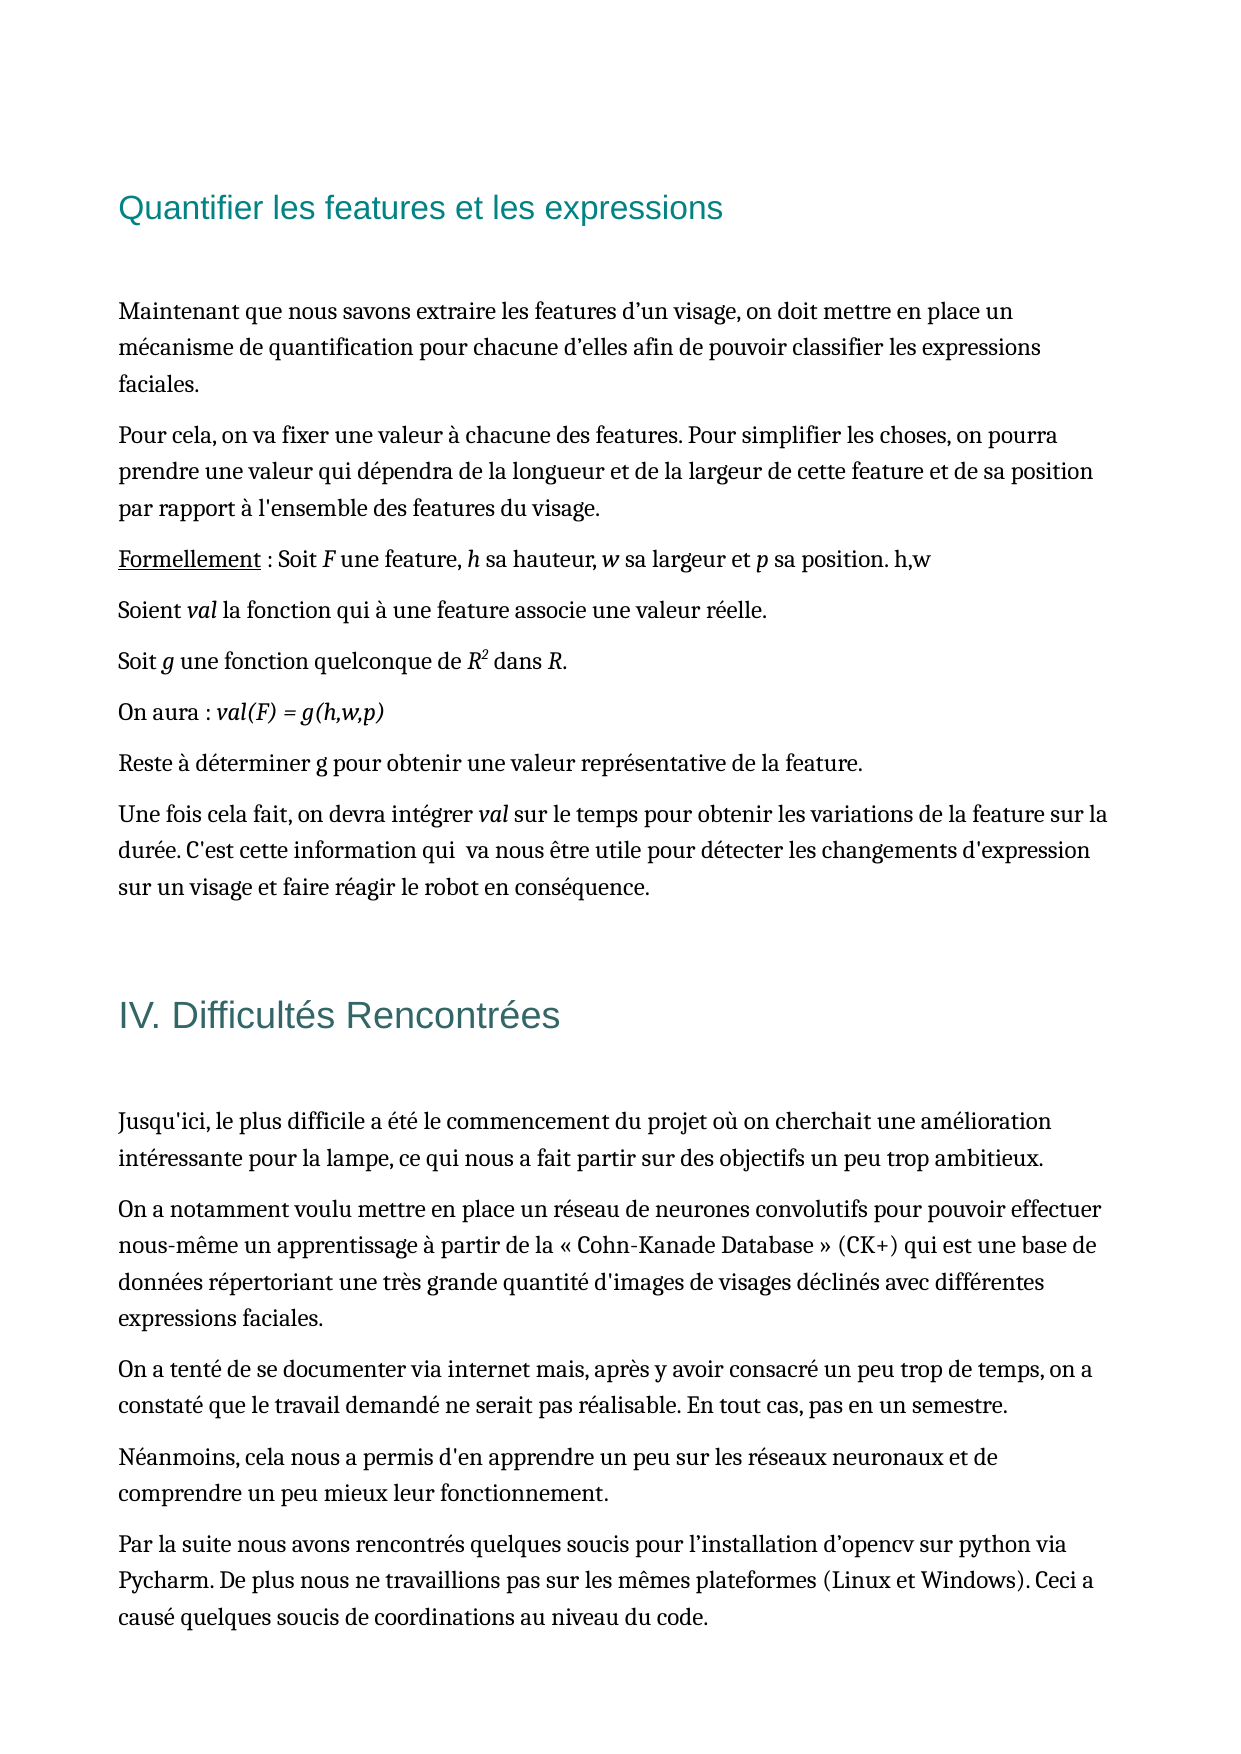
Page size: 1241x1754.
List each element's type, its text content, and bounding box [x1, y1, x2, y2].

text Pour cela, on va fixer une valeur à chacune des features. Pour simplifier les choses, on pourra prendre une valeur qui dépendra de la longueur et de la largeur de cette feature et de sa position par rapport à l'ensemble des features du visage. [118, 414, 1122, 523]
text On aura : val(F) = g(h,w,p) [118, 691, 1122, 727]
text Par la suite nous avons rencontrés quelques soucis pour l’installation d’opencv sur python via Pycharm. De plus nous ne travaillions pas sur les mêmes plateformes (Linux et Windows). Ceci a causé quelques soucis de coordinations au niveau du code. [118, 1523, 1122, 1633]
text On a notamment voulu mettre en place un réseau de neurones convolutifs pour pouvoir effectuer nous-même un apprentissage à partir de la « Cohn-Kanade Database » (CK+) qui est une base de données répertoriant une très grande quantité d'images de visages déclinés avec différentes expressions faciales. [118, 1188, 1122, 1334]
text Jusqu'ici, le plus difficile a été le commencement du projet où on cherchait une amélioration intéressante pour la lampe, ce qui nous a fait partir sur des objectifs un peu trop ambitieux. [118, 1100, 1122, 1173]
text Soient val la fonction qui à une feature associe une valeur réelle. [118, 589, 1122, 625]
text Soit g une fonction quelconque de R2 dans R. [118, 640, 1122, 676]
text Une fois cela fait, on devra intégrer val sur le temps pour obtenir les variations de la feature sur la durée. C'est cette information qui va nous être utile pour détecter les changements d'expression sur un visage et faire réagir le robot en conséquence. [118, 793, 1122, 902]
text Formellement : Soit F une feature, h sa hauteur, w sa largeur et p sa position. h,w [118, 538, 1122, 574]
text Reste à déterminer g pour obtenir une valeur représentative de la feature. [118, 742, 1122, 778]
subtitle IV. Difficultés Rencontrées [118, 993, 1122, 1037]
text Néanmoins, cela nous a permis d'en apprendre un peu sur les réseaux neuronaux et de comprendre un peu mieux leur fonctionnement. [118, 1436, 1122, 1509]
text Maintenant que nous savons extraire les features d’un visage, on doit mettre en place un mécanisme de quantification pour chacune d’elles afin de pouvoir classifier les expressions faciales. [118, 290, 1122, 399]
text On a tenté de se documenter via internet mais, après y avoir consacré un peu trop de temps, on a constaté que le travail demandé ne serait pas réalisable. En tout cas, pas en un semestre. [118, 1348, 1122, 1421]
subtitle Quantifier les features et les expressions [118, 190, 1122, 226]
